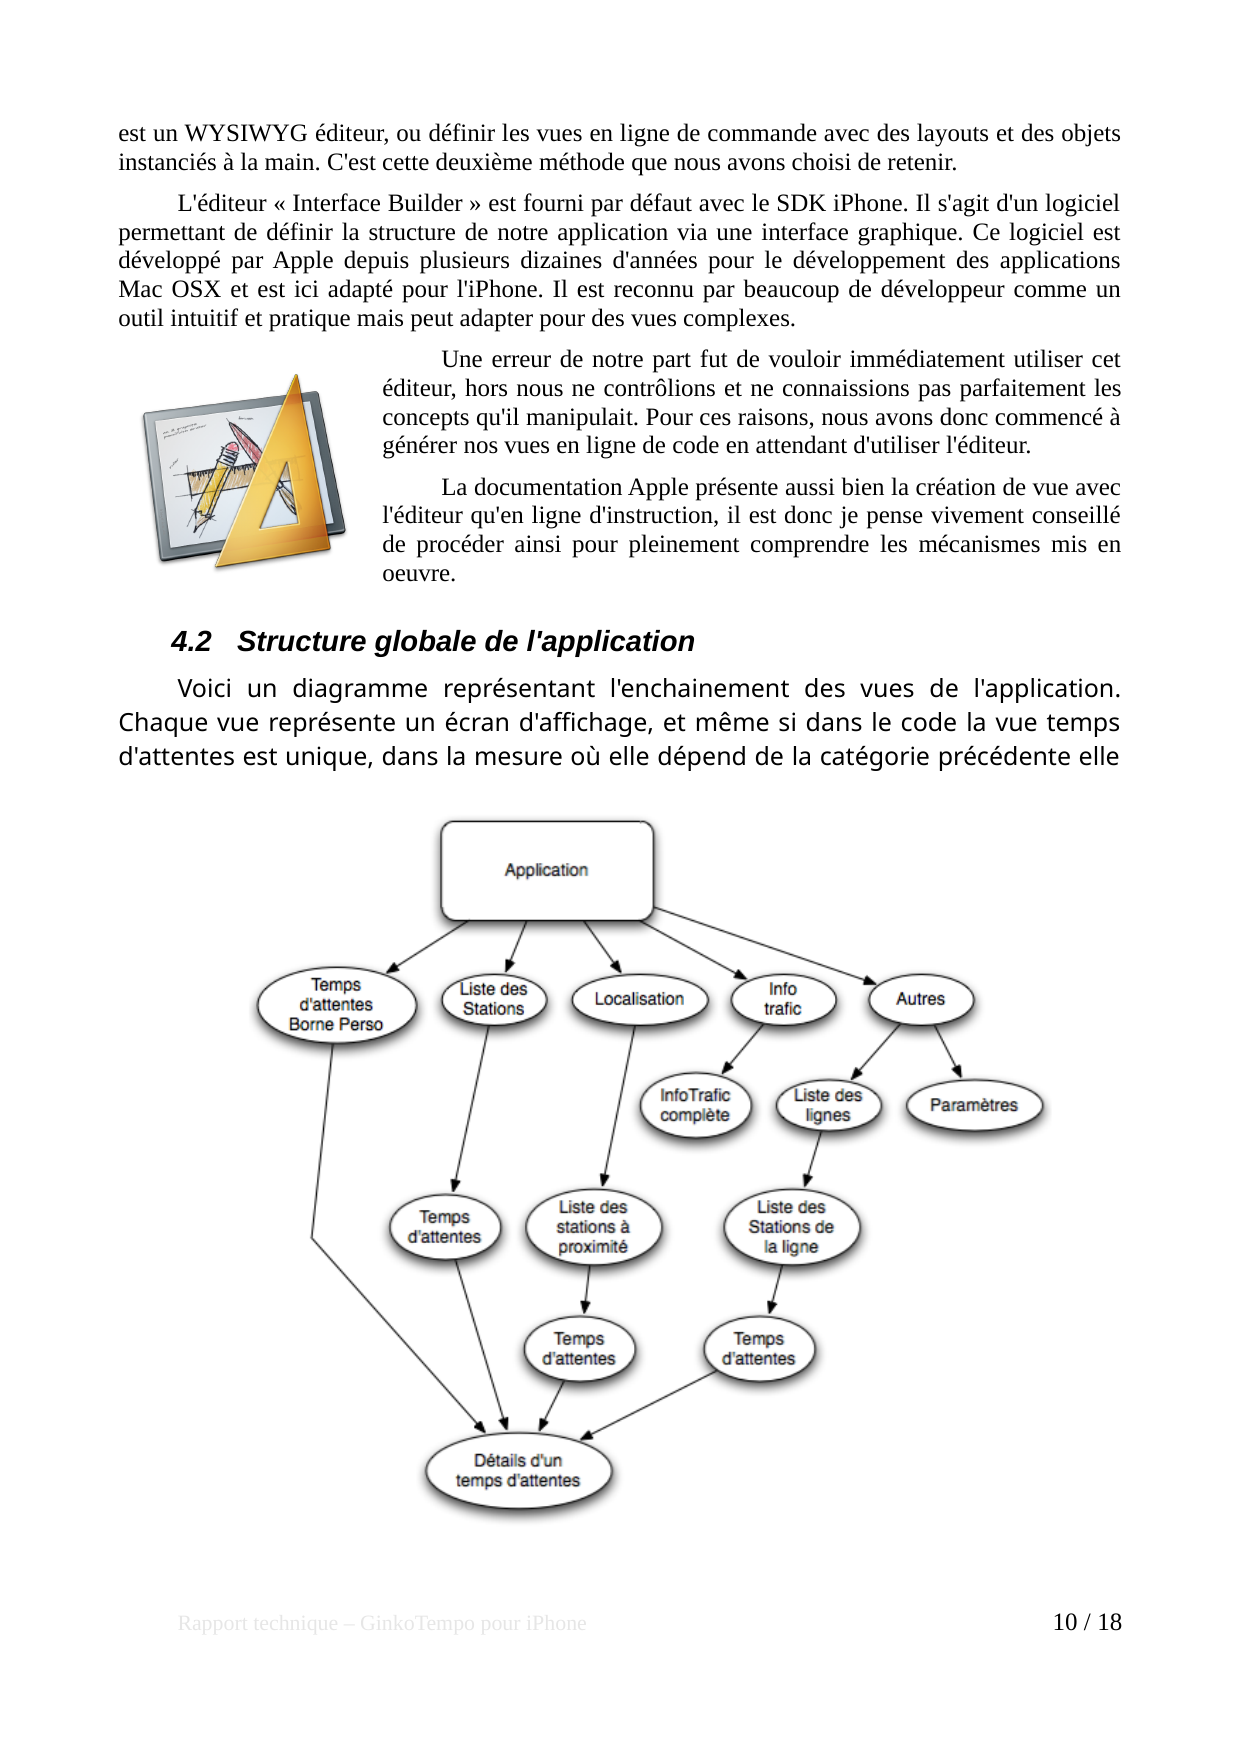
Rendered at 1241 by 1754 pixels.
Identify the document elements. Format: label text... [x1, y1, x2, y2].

subtitle Structure globale de l'application [163, 624, 1122, 658]
text L'éditeur « Interface Builder » est fourni par défaut avec le SDK iPhone. Il s'agit d'un logiciel permettant de définir la structure de notre application via une interface graphique. Ce logiciel est développé par Apple depuis plusieurs dizaines d'années pour le développement des applications Mac OSX et est ici adapté pour l'iPhone. Il est reconnu par beaucoup de développeur comme un outil intuitif et pratique mais peut adapter pour des vues complexes. [118, 188, 1122, 332]
text La documentation Apple présente aussi bien la création de vue avec l'éditeur qu'en ligne d'instruction, il est donc je pense vivement conseillé de procéder ainsi pour pleinement comprendre les mécanismes mis en oeuvre. [118, 472, 1122, 587]
picture [248, 812, 1052, 1539]
text Voici un diagramme représentant l'enchainement des vues de l'application. Chaque vue représente un écran d'affichage, et même si dans le code la vue temps d'attentes est unique, dans la mesure où elle dépend de la catégorie précédente elle [118, 670, 1122, 773]
picture [137, 364, 353, 580]
text est un WYSIWYG éditeur, ou définir les vues en ligne de commande avec des layouts et des objets instanciés à la main. C'est cette deuxième méthode que nous avons choisi de retenir. [118, 118, 1122, 176]
text Une erreur de notre part fut de vouloir immédiatement utiliser cet éditeur, hors nous ne contrôlions et ne connaissions pas parfaitement les concepts qu'il manipulait. Pour ces raisons, nous avons donc commencé à générer nos vues en ligne de code en attendant d'utiliser l'éditeur. [118, 344, 1122, 459]
